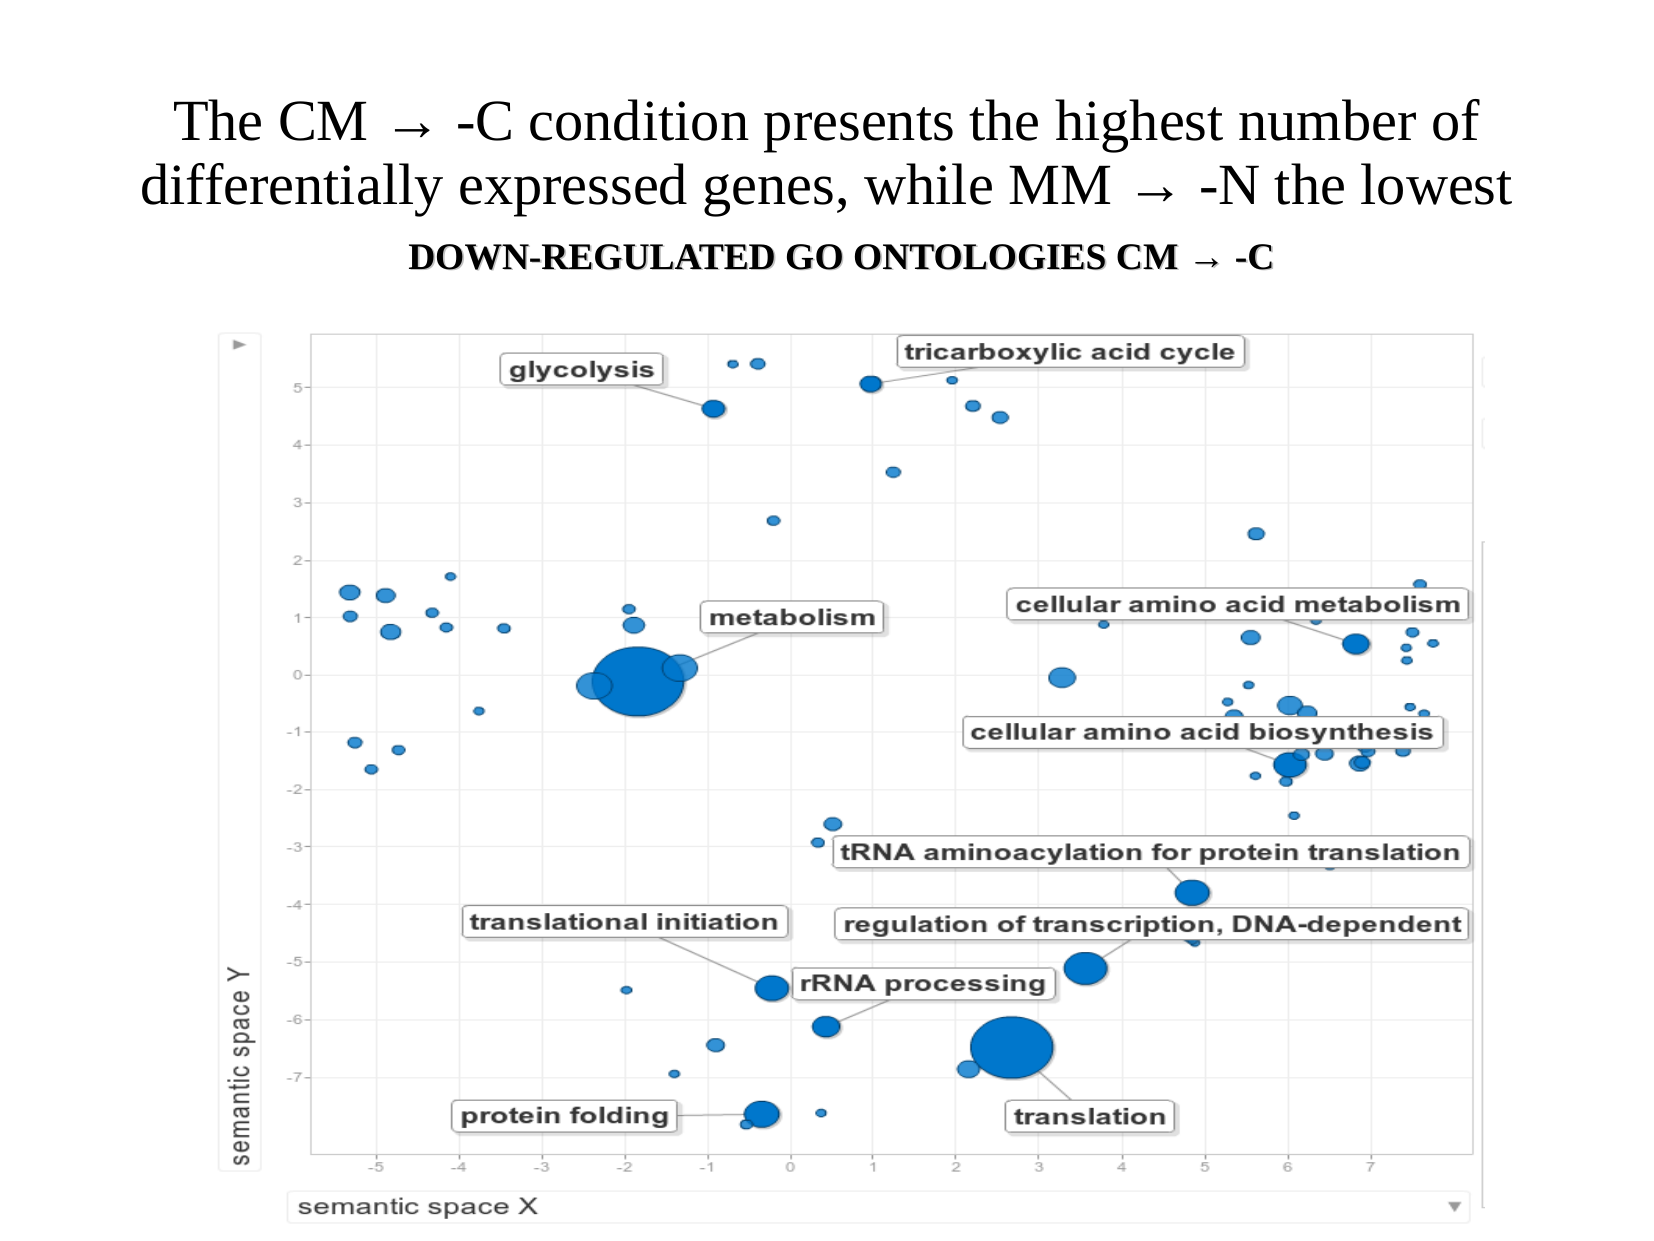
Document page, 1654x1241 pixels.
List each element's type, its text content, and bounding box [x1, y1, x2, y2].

title The CM → -C condition presents the highest number of differentially expressed genes, while MM → -N the lowest [82, 49, 1571, 257]
text_box DOWN-REGULATED GO ONTOLOGIES CM → -C [393, 228, 1600, 286]
picture [165, 329, 1485, 1226]
